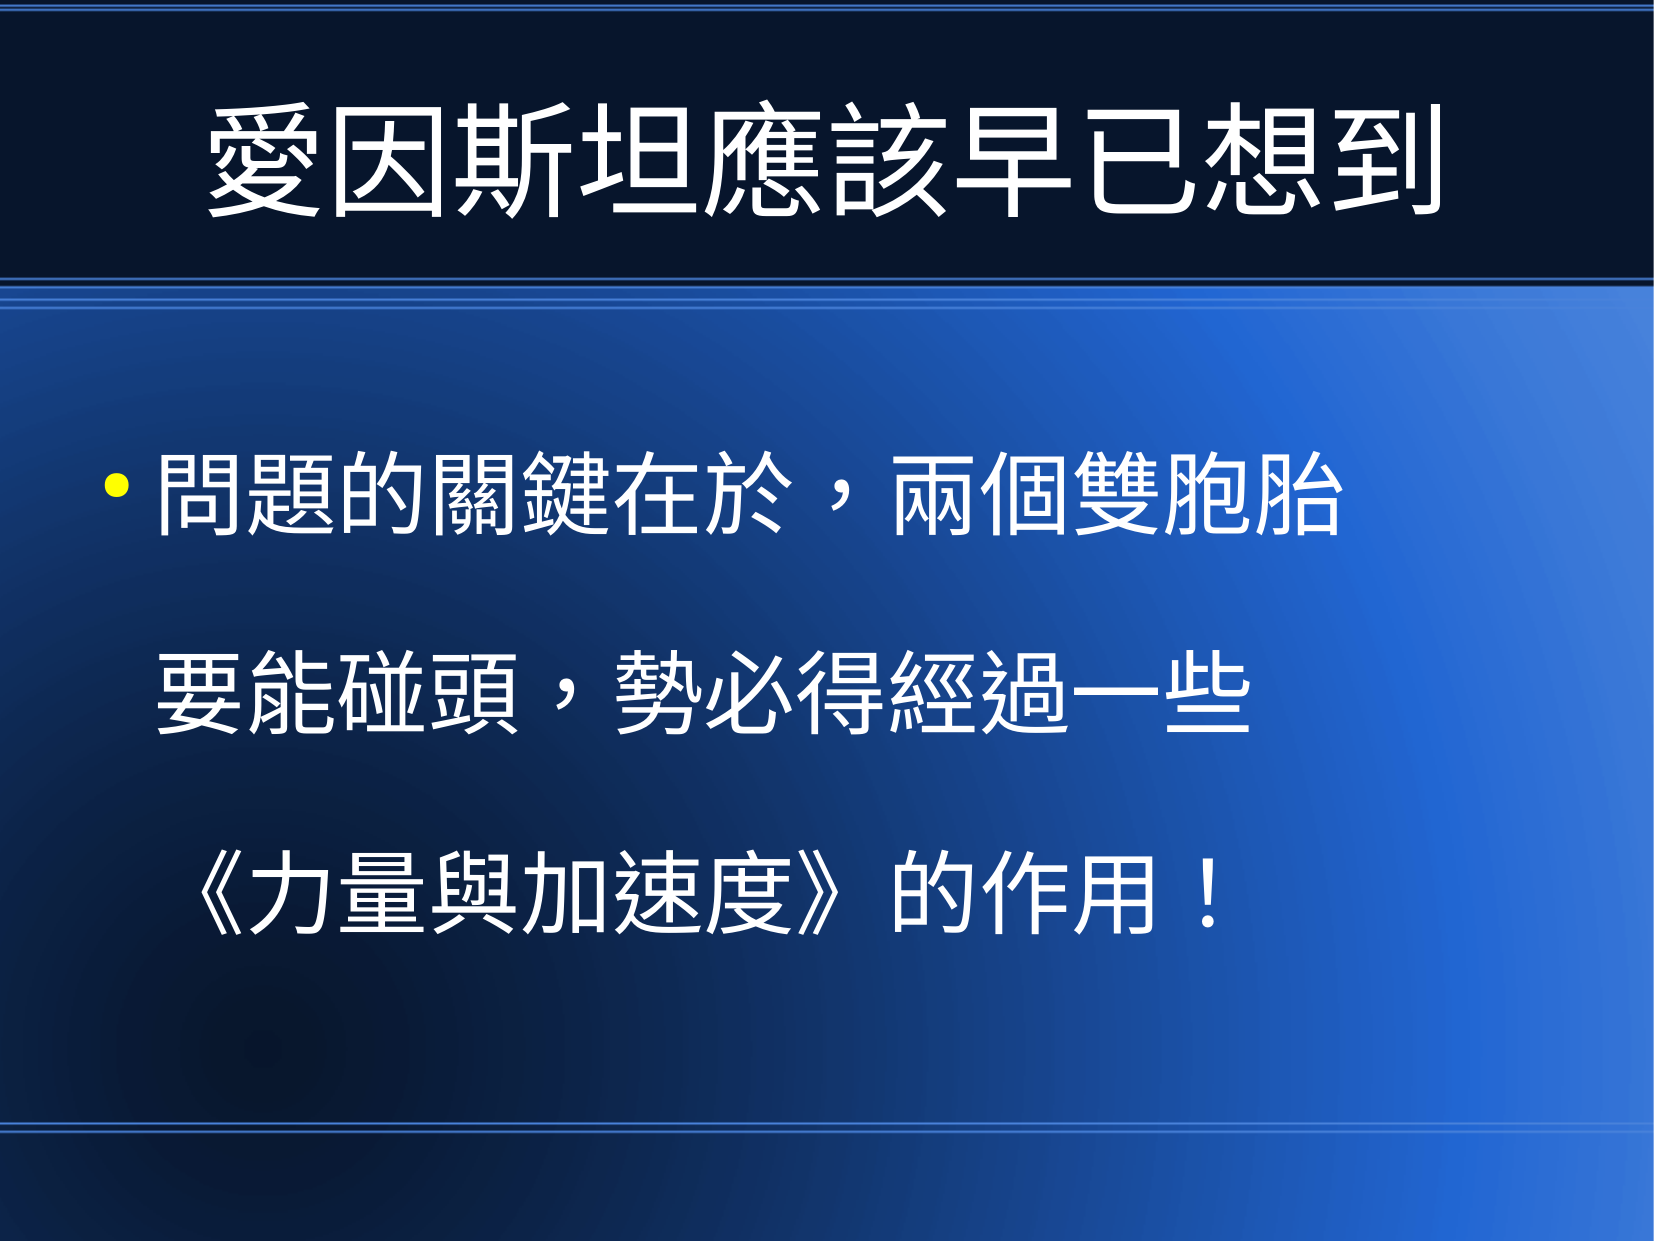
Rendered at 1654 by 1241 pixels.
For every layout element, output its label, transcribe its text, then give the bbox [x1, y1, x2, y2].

picture [0, 0, 1654, 1241]
title 愛因斯坦應該早已想到 [82, 49, 1571, 257]
list 問題的關鍵在於，兩個雙胞胎 要能碰頭，勢必得經過一些 《力量與加速度》的作用！ [82, 355, 1571, 1241]
